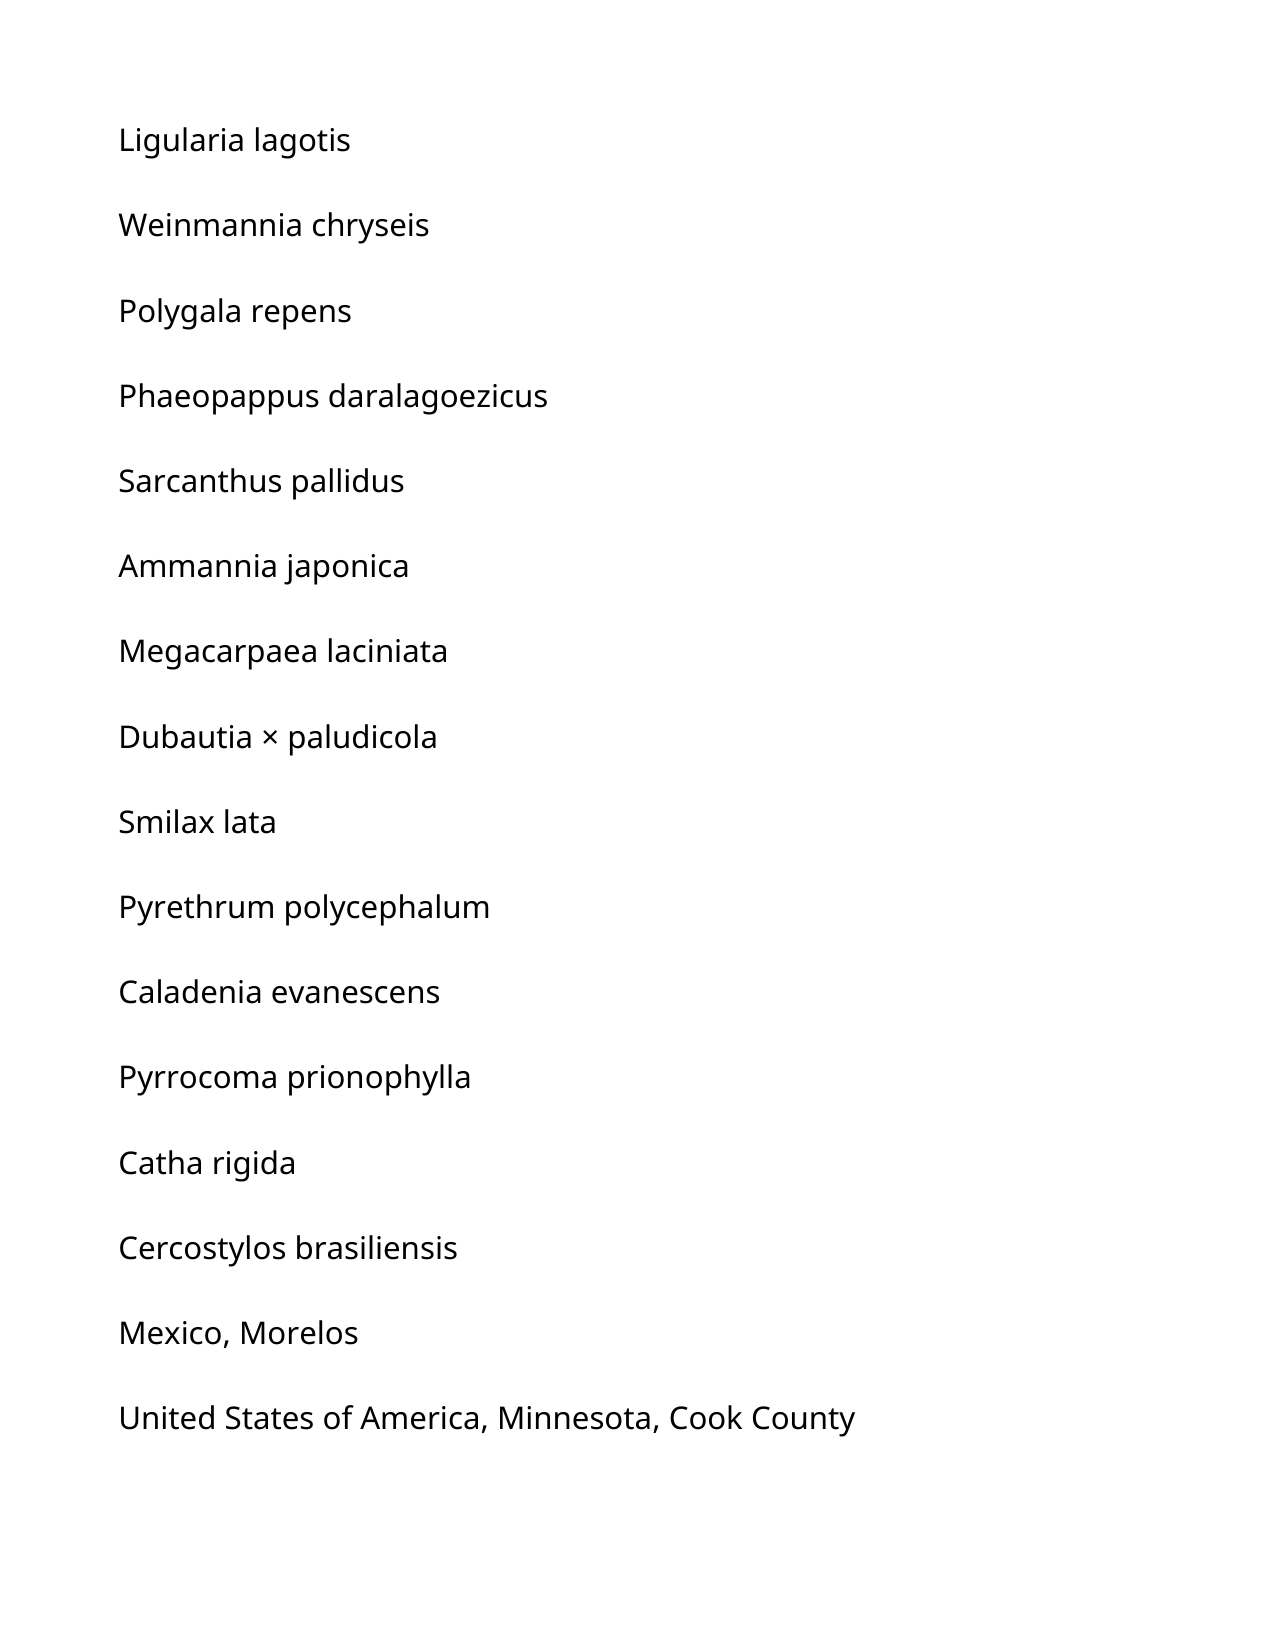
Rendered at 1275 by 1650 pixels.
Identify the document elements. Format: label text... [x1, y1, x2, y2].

text Caladenia evanescens [118, 970, 1157, 1055]
text Smilax lata [118, 800, 1157, 885]
text Phaeopappus daralagoezicus [118, 374, 1157, 459]
text Pyrethrum polycephalum [118, 885, 1157, 970]
text Cercostylos brasiliensis [118, 1226, 1157, 1311]
text Dubautia × paludicola [118, 714, 1157, 800]
text Megacarpaea laciniata [118, 629, 1157, 714]
text Catha rigida [118, 1141, 1157, 1226]
text Mexico, Morelos [118, 1311, 1157, 1396]
text Polygala repens [118, 288, 1157, 374]
text Weinmannia chryseis [118, 203, 1157, 288]
text Sarcanthus pallidus [118, 459, 1157, 544]
text Pyrrocoma prionophylla [118, 1055, 1157, 1141]
text United States of America, Minnesota, Cook County [118, 1396, 1157, 1481]
text Ligularia lagotis [118, 118, 1157, 203]
text Ammannia japonica [118, 544, 1157, 629]
